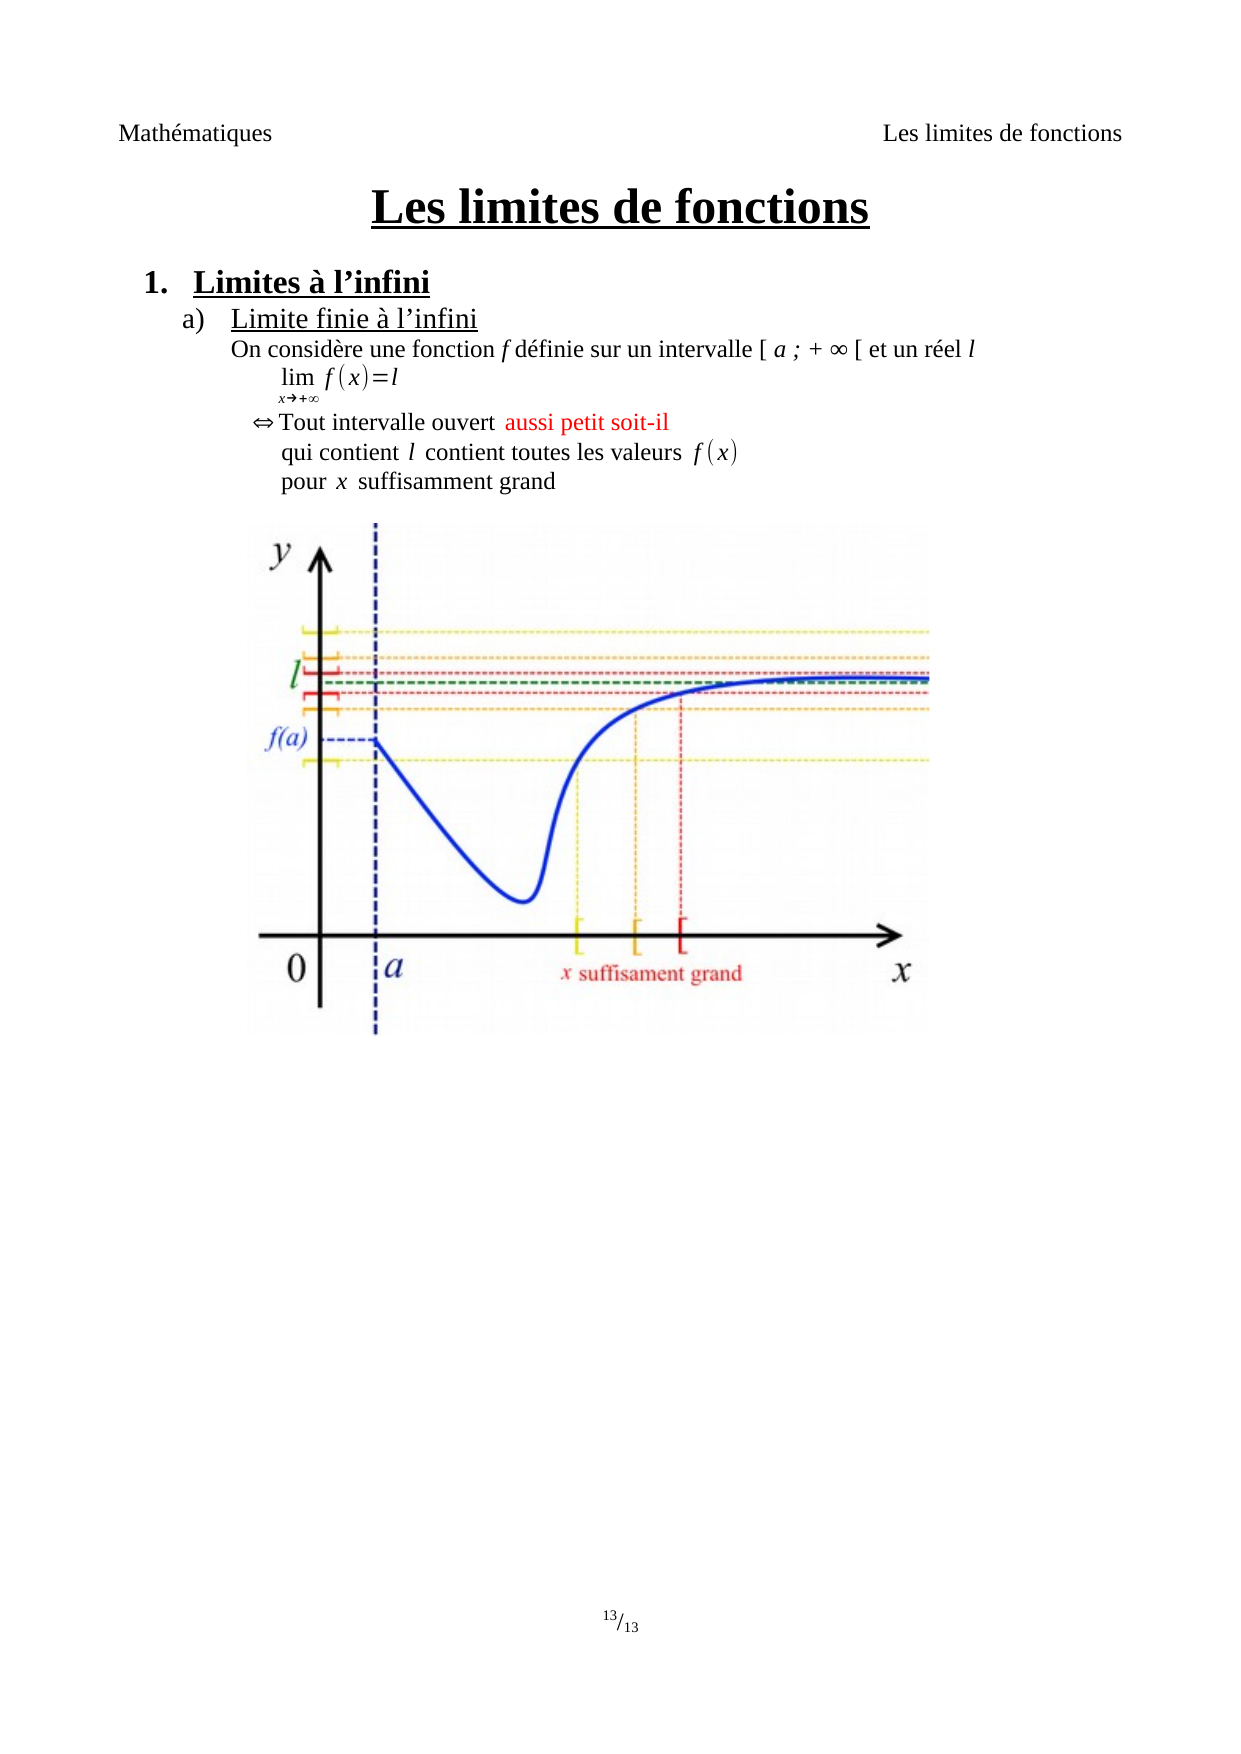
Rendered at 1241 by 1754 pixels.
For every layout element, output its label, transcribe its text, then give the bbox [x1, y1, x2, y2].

text Les limites de fonctions [118, 176, 1122, 234]
list Limite finie à l’infini [193, 301, 1122, 334]
picture [247, 523, 930, 1036]
list On considère une fonction f définie sur un intervalle [ a ; + ∞ [ et un réel l [193, 334, 1122, 363]
list Limites à l’infini [156, 263, 1122, 301]
